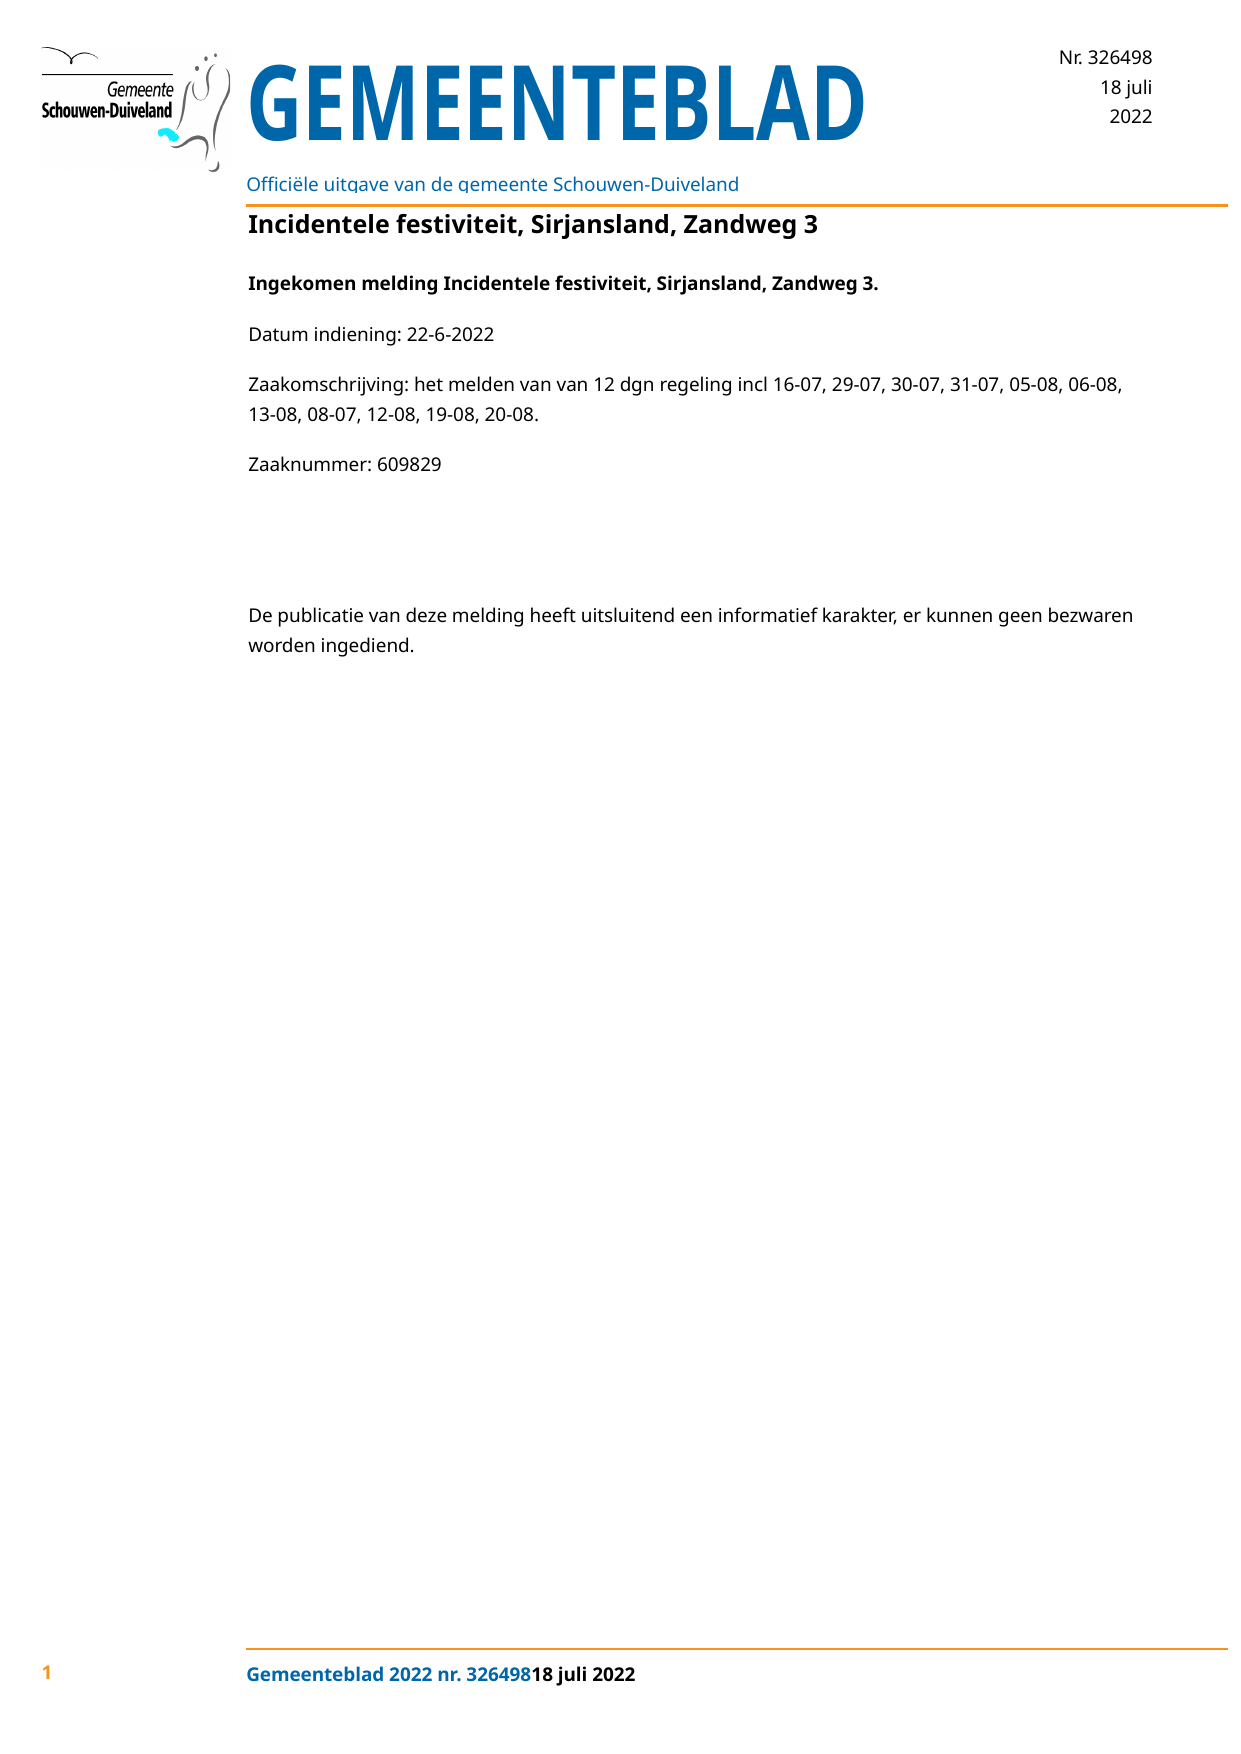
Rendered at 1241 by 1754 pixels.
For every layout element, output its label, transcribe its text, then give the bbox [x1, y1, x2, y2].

text De publicatie van deze melding heeft uitsluitend een informatief karakter, er kunnen geen bezwaren worden ingediend. [248, 602, 1152, 658]
picture [41, 47, 231, 172]
text Incidentele festiviteit, Sirjansland, Zandweg 3 [248, 207, 1152, 241]
text Datum indiening: 22-6-2022 [248, 321, 1152, 346]
text Zaakomschrijving: het melden van van 12 dgn regeling incl 16-07, 29-07, 30-07, 31-07, 05-08, 06-08, 13-08, 08-07, 12-08, 19-08, 20-08. [248, 371, 1152, 426]
text Zaaknummer: 609829 [248, 451, 1152, 477]
text Ingekomen melding Incidentele festiviteit, Sirjansland, Zandweg 3. [248, 270, 1152, 296]
